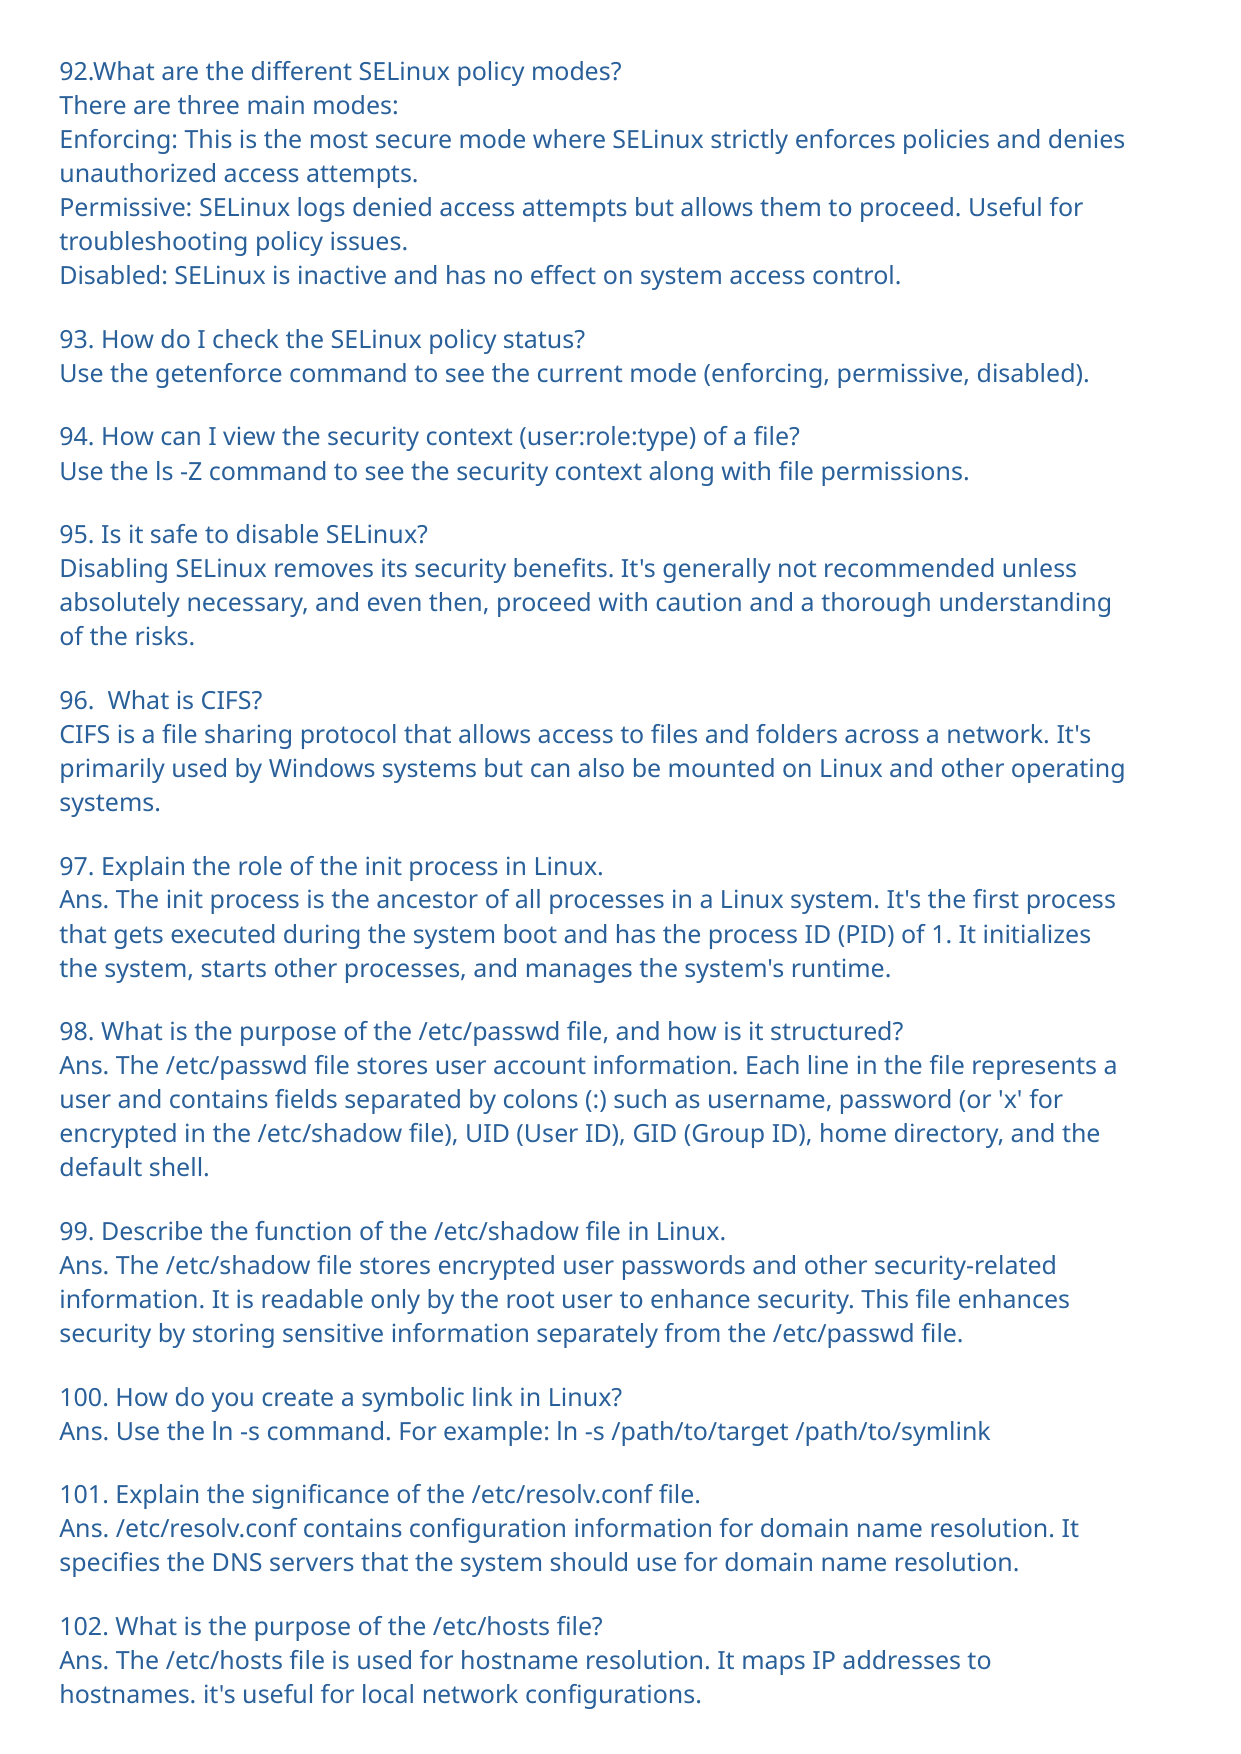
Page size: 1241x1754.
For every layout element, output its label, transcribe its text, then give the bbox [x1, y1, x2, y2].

text 98. What is the purpose of the /etc/passwd file, and how is it structured? Ans. The /etc/passwd file stores user account information. Each line in the file represents a user and contains fields separated by colons (:) such as username, password (or 'x' for encrypted in the /etc/shadow file), UID (User ID), GID (Group ID), home directory, and the default shell. [59, 1014, 1128, 1184]
text 95. Is it safe to disable SELinux? Disabling SELinux removes its security benefits. It's generally not recommended unless absolutely necessary, and even then, proceed with caution and a thorough understanding of the risks. [59, 517, 1128, 653]
text 99. Describe the function of the /etc/shadow file in Linux. Ans. The /etc/shadow file stores encrypted user passwords and other security-related information. It is readable only by the root user to enhance security. This file enhances security by storing sensitive information separately from the /etc/passwd file. [59, 1214, 1128, 1350]
text 93. How do I check the SELinux policy status? Use the getenforce command to see the current mode (enforcing, permissive, disabled). [59, 321, 1128, 389]
text 96. What is CIFS? CIFS is a file sharing protocol that allows access to files and folders across a network. It's primarily used by Windows systems but can also be mounted on Linux and other operating systems. [59, 682, 1128, 819]
text 100. How do you create a symbolic link in Linux? Ans. Use the ln -s command. For example: ln -s /path/to/target /path/to/symlink [59, 1379, 1128, 1447]
text 102. What is the purpose of the /etc/hosts file? Ans. The /etc/hosts file is used for hostname resolution. It maps IP addresses to hostnames. it's useful for local network configurations. [59, 1609, 1128, 1711]
text 101. Explain the significance of the /etc/resolv.conf file. Ans. /etc/resolv.conf contains configuration information for domain name resolution. It specifies the DNS servers that the system should use for domain name resolution. [59, 1477, 1128, 1579]
text 94. How can I view the security context (user:role:type) of a file? Use the ls -Z command to see the security context along with file permissions. [59, 419, 1128, 487]
text 92.What are the different SELinux policy modes? There are three main modes: Enforcing: This is the most secure mode where SELinux strictly enforces policies and denies unauthorized access attempts. Permissive: SELinux logs denied access attempts but allows them to proceed. Useful for troubleshooting policy issues. Disabled: SELinux is inactive and has no effect on system access control. [59, 53, 1128, 292]
text 97. Explain the role of the init process in Linux. Ans. The init process is the ancestor of all processes in a Linux system. It's the first process that gets executed during the system boot and has the process ID (PID) of 1. It initializes the system, starts other processes, and manages the system's runtime. [59, 848, 1128, 984]
